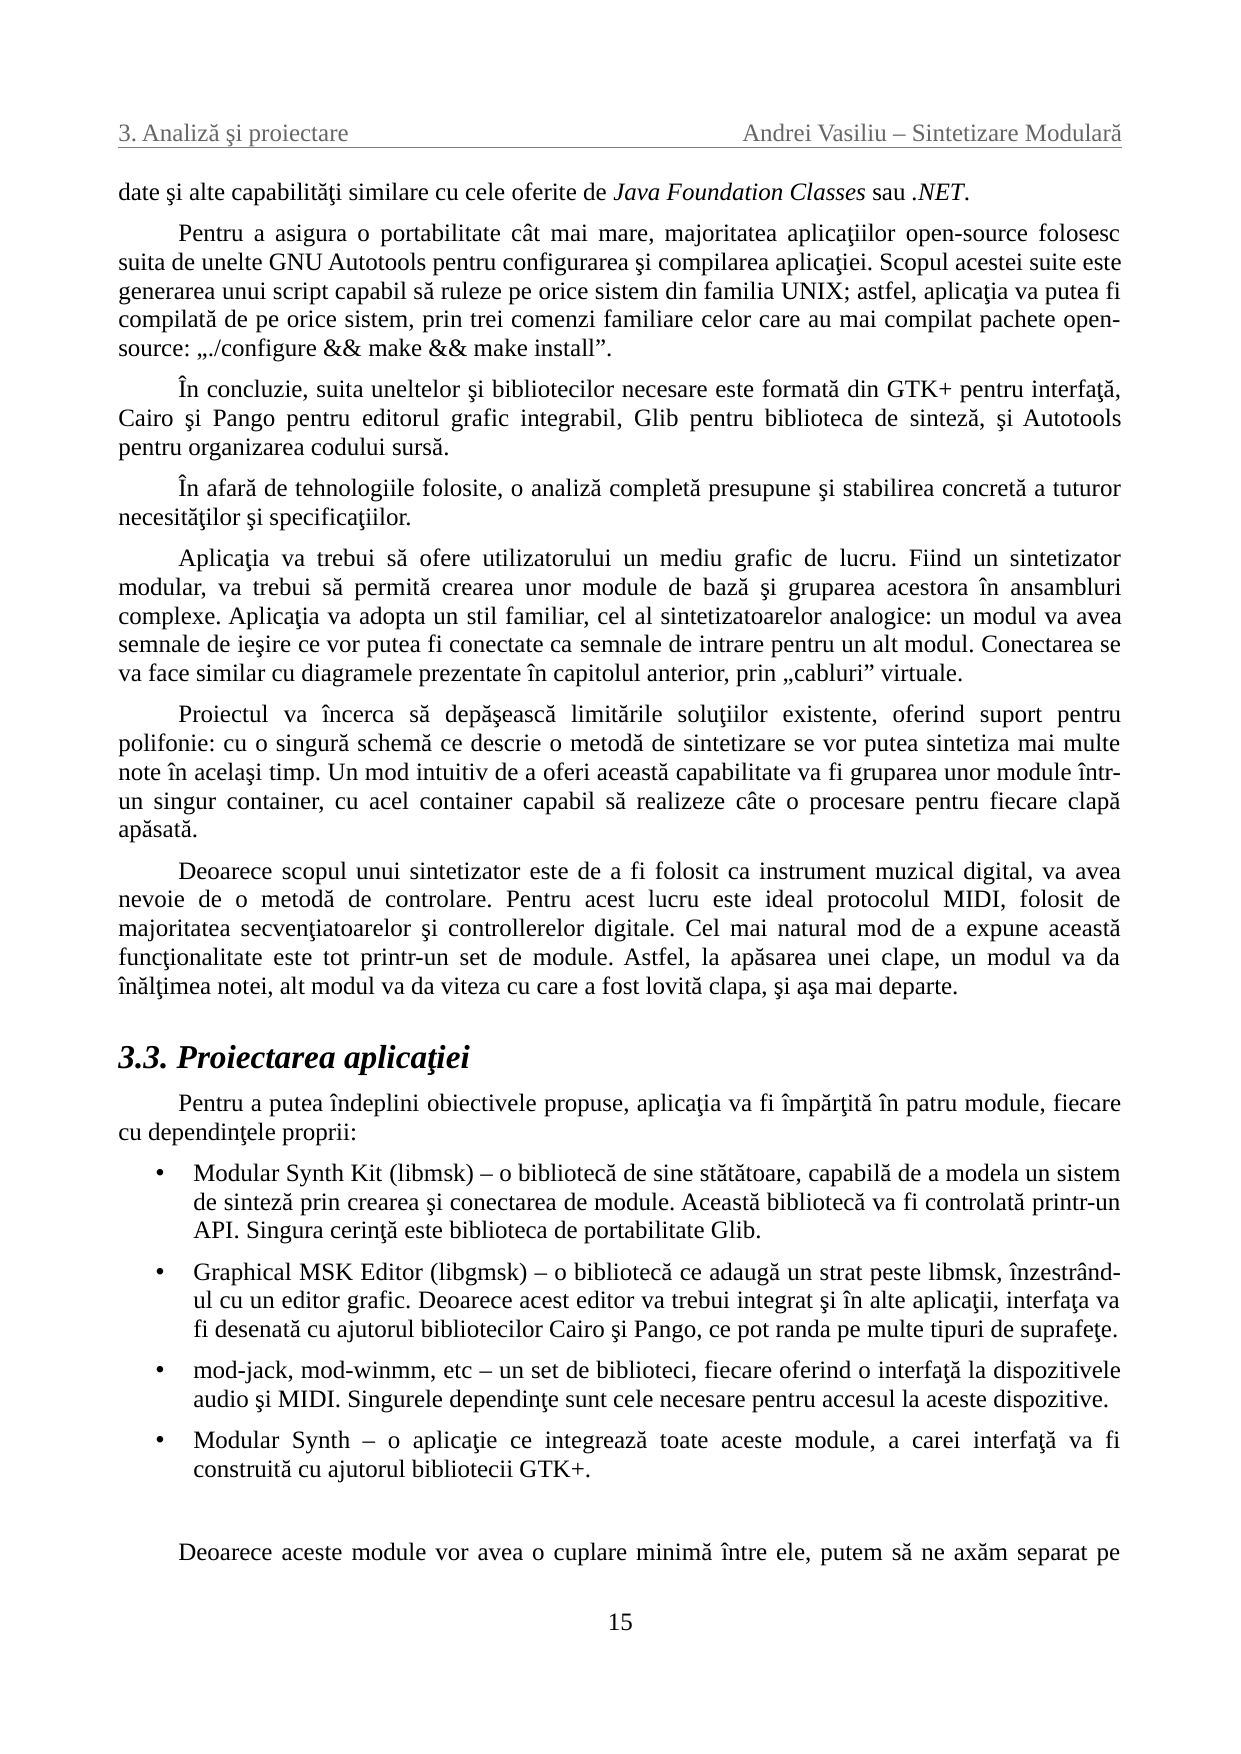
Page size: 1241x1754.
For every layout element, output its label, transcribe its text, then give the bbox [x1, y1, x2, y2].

list Graphical MSK Editor (libgmsk) – o bibliotecă ce adaugă un strat peste libmsk, înzestrând-ul cu un editor grafic. Deoarece acest editor va trebui integrat şi în alte aplicaţii, interfaţa va fi desenată cu ajutorul bibliotecilor Cairo şi Pango, ce pot randa pe multe tipuri de suprafeţe. [156, 1257, 1122, 1343]
list mod-jack, mod-winmm, etc – un set de biblioteci, fiecare oferind o interfaţă la dispozitivele audio şi MIDI. Singurele dependinţe sunt cele necesare pentru accesul la aceste dispozitive. [156, 1355, 1122, 1413]
list Modular Synth – o aplicaţie ce integrează toate aceste module, a carei interfaţă va fi construită cu ajutorul bibliotecii GTK+. [156, 1425, 1122, 1483]
text Pentru a putea îndeplini obiectivele propuse, aplicaţia va fi împărţită în patru module, fiecare cu dependinţele proprii: [118, 1088, 1122, 1145]
text În afară de tehnologiile folosite, o analiză completă presupune şi stabilirea concretă a tuturor necesităţilor şi specificaţiilor. [118, 473, 1122, 531]
subtitle 3.3. Proiectarea aplicaţiei [118, 1037, 1122, 1075]
text Deoarece aceste module vor avea o cuplare minimă între ele, putem să ne axăm separat pe [118, 1537, 1122, 1565]
text Proiectul va încerca să depăşească limitările soluţiilor existente, oferind suport pentru polifonie: cu o singură schemă ce descrie o metodă de sintetizare se vor putea sintetiza mai multe note în acelaşi timp. Un mod intuitiv de a oferi această capabilitate va fi gruparea unor module într-un singur container, cu acel container capabil să realizeze câte o procesare pentru fiecare clapă apăsată. [118, 699, 1122, 843]
text Aplicaţia va trebui să ofere utilizatorului un mediu grafic de lucru. Fiind un sintetizator modular, va trebui să permită crearea unor module de bază şi gruparea acestora în ansambluri complexe. Aplicaţia va adopta un stil familiar, cel al sintetizatoarelor analogice: un modul va avea semnale de ieşire ce vor putea fi conectate ca semnale de intrare pentru un alt modul. Conectarea se va face similar cu diagramele prezentate în capitolul anterior, prin „cabluri” virtuale. [118, 543, 1122, 687]
text Deoarece scopul unui sintetizator este de a fi folosit ca instrument muzical digital, va avea nevoie de o metodă de controlare. Pentru acest lucru este ideal protocolul MIDI, folosit de majoritatea secvenţiatoarelor şi controllerelor digitale. Cel mai natural mod de a expune această funcţionalitate este tot printr-un set de module. Astfel, la apăsarea unei clape, un modul va da înălţimea notei, alt modul va da viteza cu care a fost lovită clapa, şi aşa mai departe. [118, 856, 1122, 999]
text Pentru a asigura o portabilitate cât mai mare, majoritatea aplicaţiilor open-source folosesc suita de unelte GNU Autotools pentru configurarea şi compilarea aplicaţiei. Scopul acestei suite este generarea unui script capabil să ruleze pe orice sistem din familia UNIX; astfel, aplicaţia va putea fi compilată de pe orice sistem, prin trei comenzi familiare celor care au mai compilat pachete open-source: „./configure && make && make install”. [118, 218, 1122, 362]
text date şi alte capabilităţi similare cu cele oferite de Java Foundation Classes sau .NET. [118, 177, 1122, 206]
text În concluzie, suita uneltelor şi bibliotecilor necesare este formată din GTK+ pentru interfaţă, Cairo şi Pango pentru editorul grafic integrabil, Glib pentru biblioteca de sinteză, şi Autotools pentru organizarea codului sursă. [118, 374, 1122, 461]
list Modular Synth Kit (libmsk) – o bibliotecă de sine stătătoare, capabilă de a modela un sistem de sinteză prin crearea şi conectarea de module. Această bibliotecă va fi controlată printr-un API. Singura cerinţă este biblioteca de portabilitate Glib. [156, 1158, 1122, 1244]
